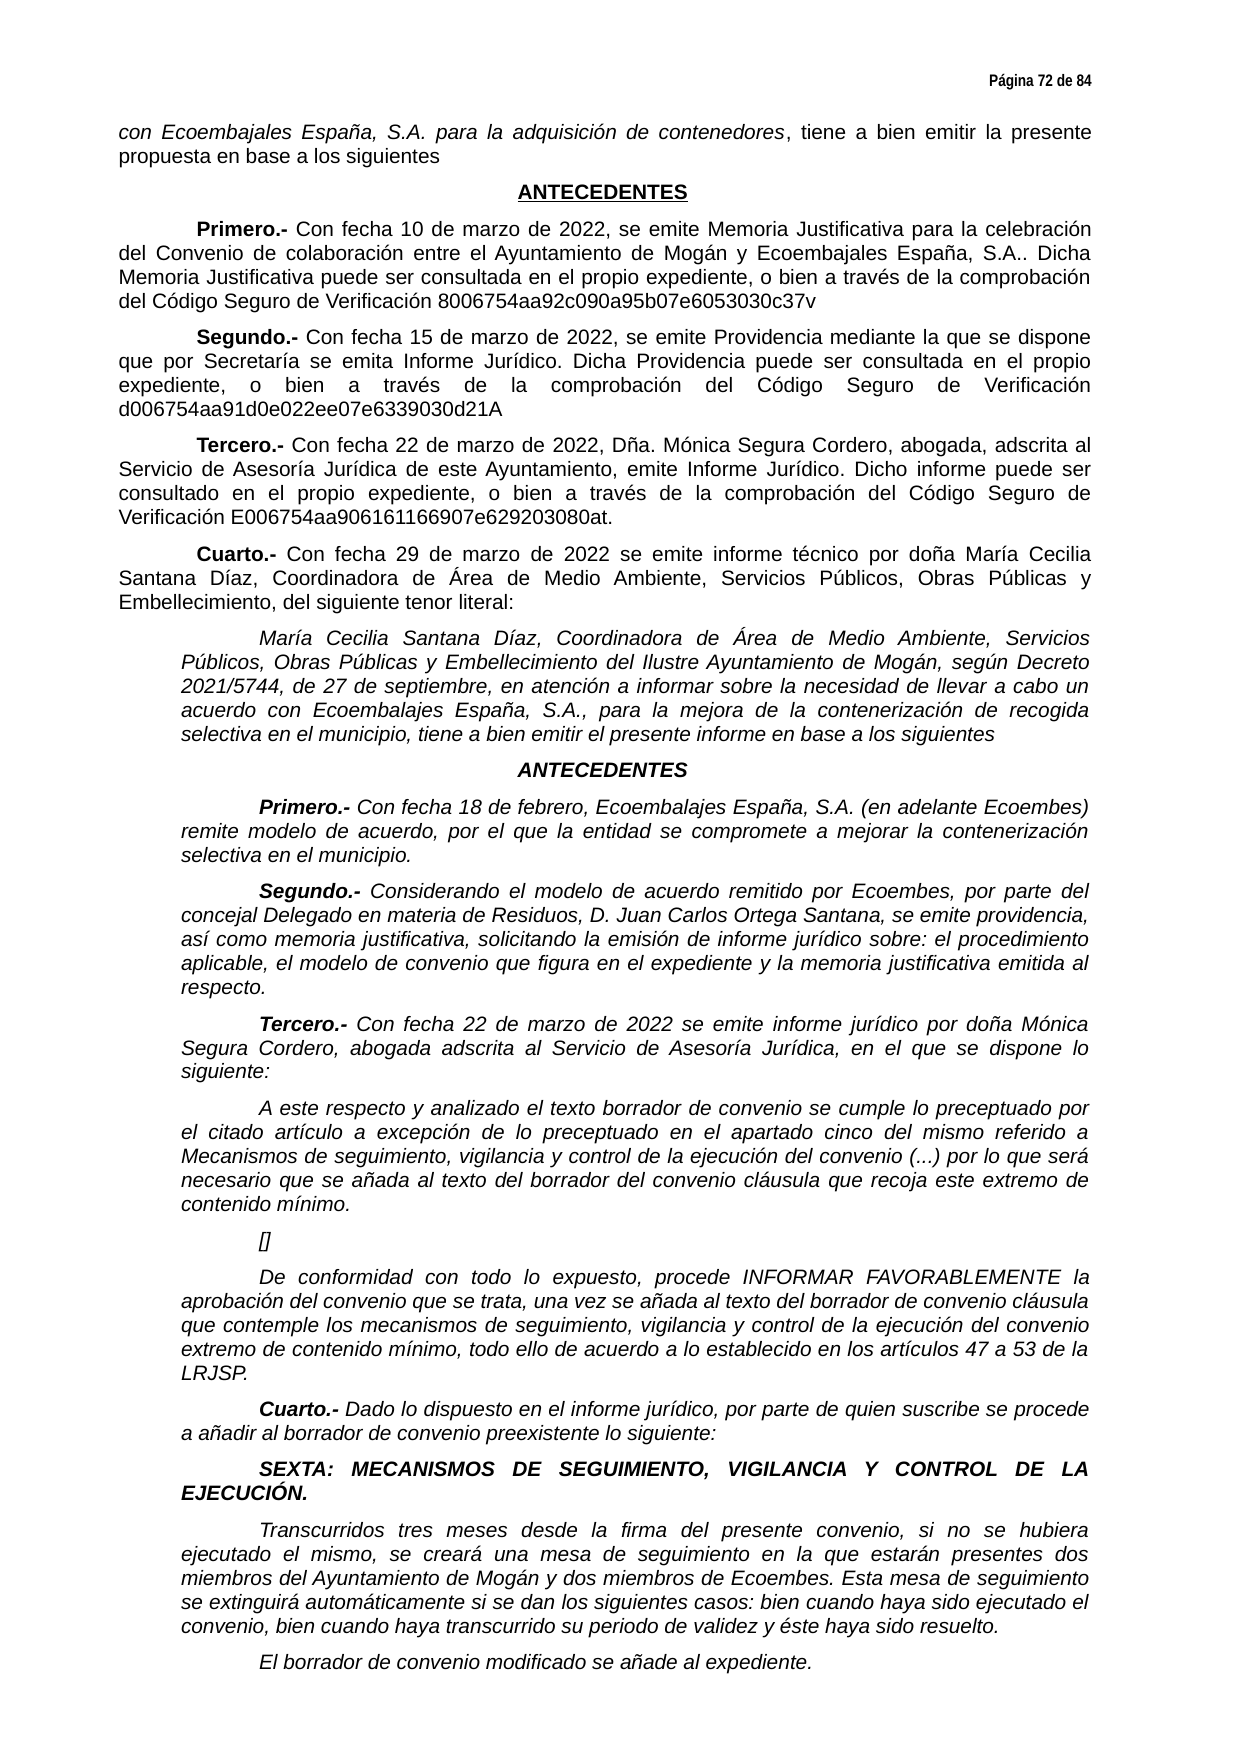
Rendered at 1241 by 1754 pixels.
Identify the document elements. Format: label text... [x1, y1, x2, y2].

text Primero.- Con fecha 18 de febrero, Ecoembalajes España, S.A. (en adelante Ecoembes) remite modelo de acuerdo, por el que la entidad se compromete a mejorar la contenerización selectiva en el municipio. [181, 795, 1092, 867]
text con Ecoembajales España, S.A. para la adquisición de contenedores, tiene a bien emitir la presente propuesta en base a los siguientes [118, 120, 1092, 168]
text ANTECEDENTES [118, 180, 1092, 204]
text Transcurridos tres meses desde la firma del presente convenio, si no se hubiera ejecutado el mismo, se creará una mesa de seguimiento en la que estarán presentes dos miembros del Ayuntamiento de Mogán y dos miembros de Ecoembes. Esta mesa de seguimiento se extinguirá automáticamente si se dan los siguientes casos: bien cuando haya sido ejecutado el convenio, bien cuando haya transcurrido su periodo de validez y éste haya sido resuelto. [181, 1518, 1092, 1637]
text De conformidad con todo lo expuesto, procede INFORMAR FAVORABLEMENTE la aprobación del convenio que se trata, una vez se añada al texto del borrador de convenio cláusula que contemple los mecanismos de seguimiento, vigilancia y control de la ejecución del convenio extremo de contenido mínimo, todo ello de acuerdo a lo establecido en los artículos 47 a 53 de la LRJSP. [181, 1264, 1092, 1384]
text SEXTA: MECANISMOS DE SEGUIMIENTO, VIGILANCIA Y CONTROL DE LA EJECUCIÓN. [181, 1457, 1092, 1505]
text [] [181, 1228, 1092, 1252]
text María Cecilia Santana Díaz, Coordinadora de Área de Medio Ambiente, Servicios Públicos, Obras Públicas y Embellecimiento del Ilustre Ayuntamiento de Mogán, según Decreto 2021/5744, de 27 de septiembre, en atención a informar sobre la necesidad de llevar a cabo un acuerdo con Ecoembalajes España, S.A., para la mejora de la contenerización de recogida selectiva en el municipio, tiene a bien emitir el presente informe en base a los siguientes [181, 626, 1092, 746]
text Primero.- Con fecha 10 de marzo de 2022, se emite Memoria Justificativa para la celebración del Convenio de colaboración entre el Ayuntamiento de Mogán y Ecoembajales España, S.A.. Dicha Memoria Justificativa puede ser consultada en el propio expediente, o bien a través de la comprobación del Código Seguro de Verificación 8006754aa92c090a95b07e6053030c37v [118, 217, 1092, 312]
text ANTECEDENTES [118, 758, 1092, 782]
text Tercero.- Con fecha 22 de marzo de 2022 se emite informe jurídico por doña Mónica Segura Cordero, abogada adscrita al Servicio de Asesoría Jurídica, en el que se dispone lo siguiente: [181, 1011, 1092, 1083]
text Segundo.- Considerando el modelo de acuerdo remitido por Ecoembes, por parte del concejal Delegado en materia de Residuos, D. Juan Carlos Ortega Santana, se emite providencia, así como memoria justificativa, solicitando la emisión de informe jurídico sobre: el procedimiento aplicable, el modelo de convenio que figura en el expediente y la memoria justificativa emitida al respecto. [181, 879, 1092, 999]
text A este respecto y analizado el texto borrador de convenio se cumple lo preceptuado por el citado artículo a excepción de lo preceptuado en el apartado cinco del mismo referido a Mecanismos de seguimiento, vigilancia y control de la ejecución del convenio (...) por lo que será necesario que se añada al texto del borrador del convenio cláusula que recoja este extremo de contenido mínimo. [181, 1096, 1092, 1216]
text Cuarto.- Dado lo dispuesto en el informe jurídico, por parte de quien suscribe se procede a añadir al borrador de convenio preexistente lo siguiente: [181, 1397, 1092, 1445]
text Cuarto.- Con fecha 29 de marzo de 2022 se emite informe técnico por doña María Cecilia Santana Díaz, Coordinadora de Área de Medio Ambiente, Servicios Públicos, Obras Públicas y Embellecimiento, del siguiente tenor literal: [118, 542, 1092, 613]
text El borrador de convenio modificado se añade al expediente. [181, 1650, 1092, 1674]
text Tercero.- Con fecha 22 de marzo de 2022, Dña. Mónica Segura Cordero, abogada, adscrita al Servicio de Asesoría Jurídica de este Ayuntamiento, emite Informe Jurídico. Dicho informe puede ser consultado en el propio expediente, o bien a través de la comprobación del Código Seguro de Verificación E006754aa906161166907e629203080at. [118, 433, 1092, 529]
text Segundo.- Con fecha 15 de marzo de 2022, se emite Providencia mediante la que se dispone que por Secretaría se emita Informe Jurídico. Dicha Providencia puede ser consultada en el propio expediente, o bien a través de la comprobación del Código Seguro de Verificación d006754aa91d0e022ee07e6339030d21A [118, 325, 1092, 421]
